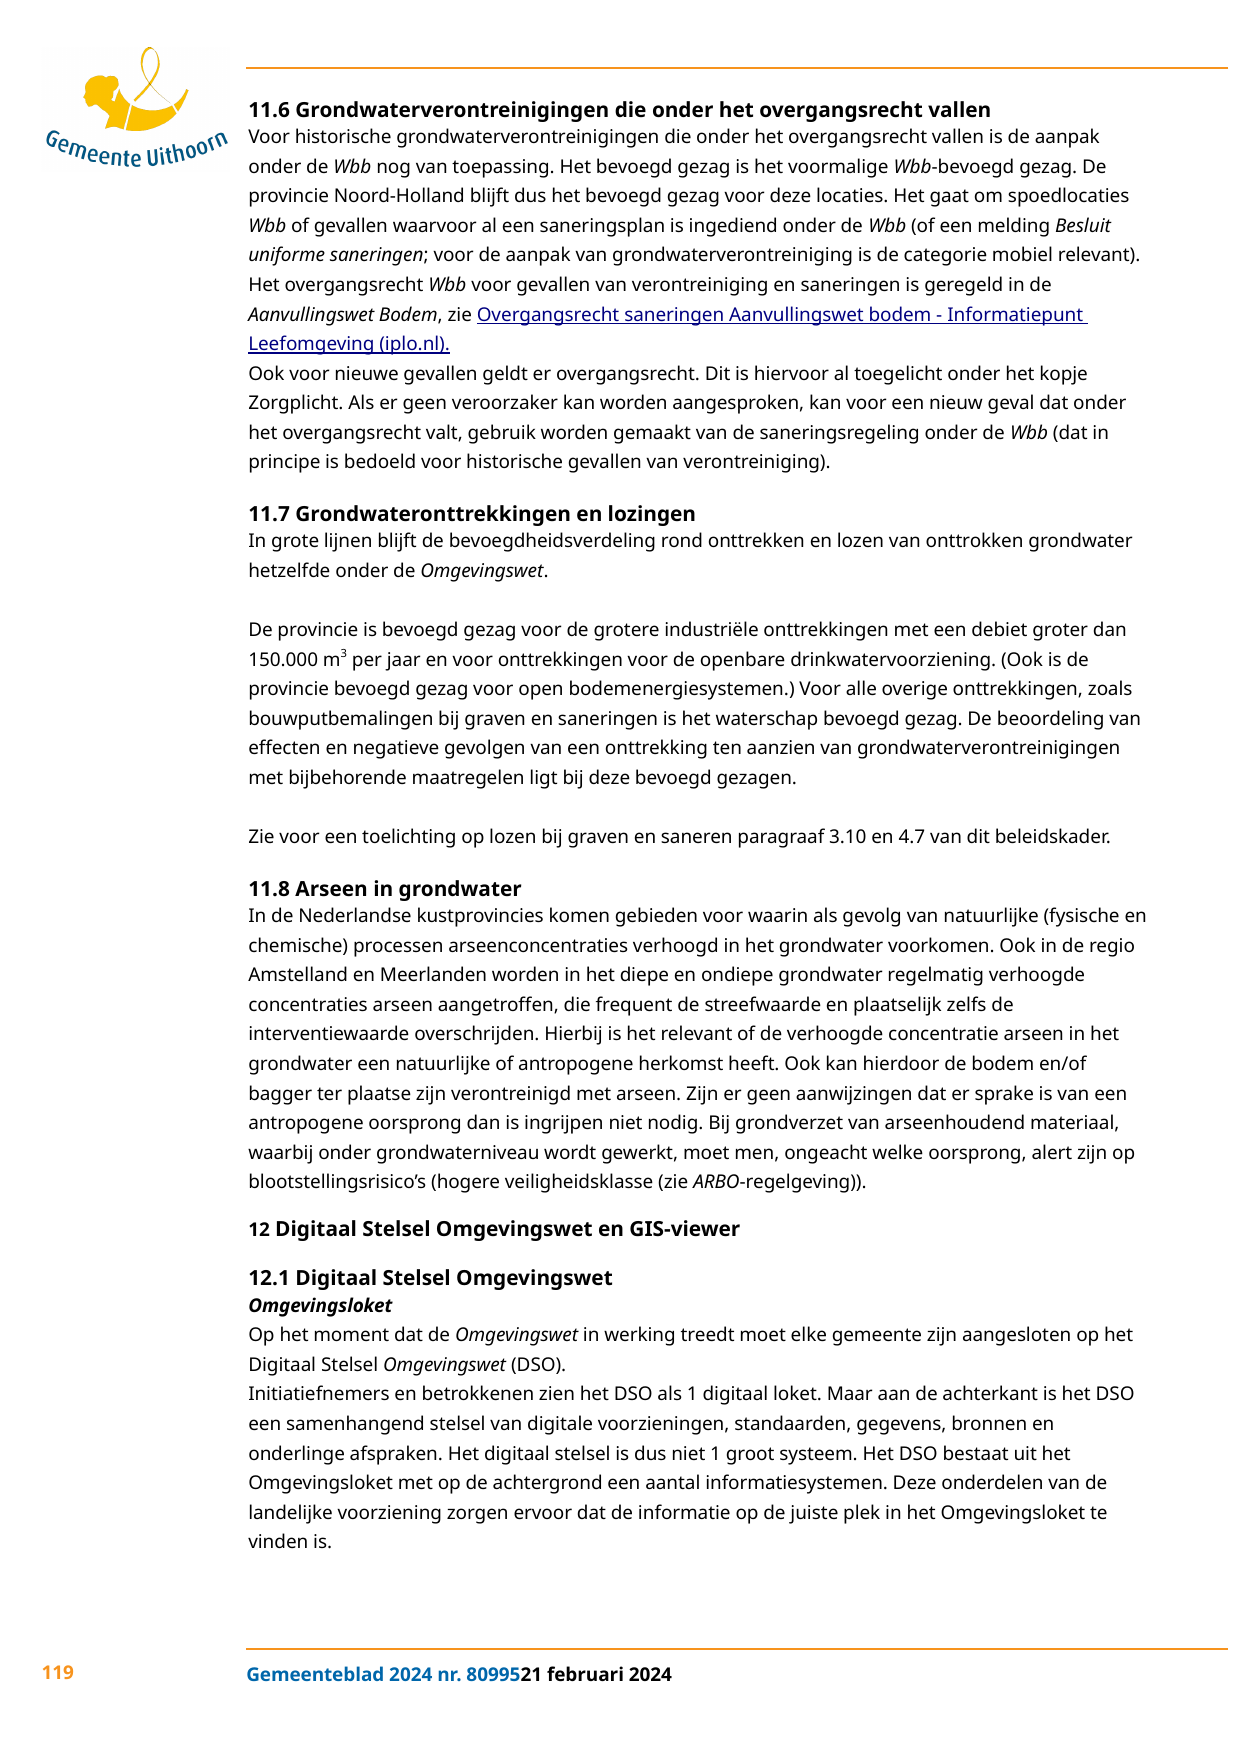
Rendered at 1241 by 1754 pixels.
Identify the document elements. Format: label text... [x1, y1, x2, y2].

text Omgevingsloket [248, 1292, 1152, 1317]
text In de Nederlandse kustprovincies komen gebieden voor waarin als gevolg van natuurlijke (fysische en chemische) processen arseenconcentraties verhoogd in het grondwater voorkomen. Ook in de regio Amstelland en Meerlanden worden in het diepe en ondiepe grondwater regelmatig verhoogde concentraties arseen aangetroffen, die frequent de streefwaarde en plaatselijk zelfs de interventiewaarde overschrijden. Hierbij is het relevant of de verhoogde concentratie arseen in het grondwater een natuurlijke of antropogene herkomst heeft. Ook kan hierdoor de bodem en/of bagger ter plaatse zijn verontreinigd met arseen. Zijn er geen aanwijzingen dat er sprake is van een antropogene oorsprong dan is ingrijpen niet nodig. Bij grondverzet van arseenhoudend materiaal, waarbij onder grondwaterniveau wordt gewerkt, moet men, ongeacht welke oorsprong, alert zijn op blootstellingsrisico’s (hogere veiligheidsklasse (zie ARBO-regelgeving)). [248, 902, 1152, 1194]
text 12.1 Digitaal Stelsel Omgevingswet [248, 1263, 1152, 1292]
text 12 Digitaal Stelsel Omgevingswet en GIS-viewer [248, 1214, 1152, 1242]
text Voor historische grondwaterverontreinigingen die onder het overgangsrecht vallen is de aanpak onder de Wbb nog van toepassing. Het bevoegd gezag is het voormalige Wbb-bevoegd gezag. De provincie Noord-Holland blijft dus het bevoegd gezag voor deze locaties. Het gaat om spoedlocaties Wbb of gevallen waarvoor al een saneringsplan is ingediend onder de Wbb (of een melding Besluit uniforme saneringen; voor de aanpak van grondwaterverontreiniging is de categorie mobiel relevant). Het overgangsrecht Wbb voor gevallen van verontreiniging en saneringen is geregeld in de Aanvullingswet Bodem, zie Overgangsrecht saneringen Aanvullingswet bodem - Informatiepunt Leefomgeving (iplo.nl). [248, 123, 1152, 356]
text Initiatiefnemers en betrokkenen zien het DSO als 1 digitaal loket. Maar aan de achterkant is het DSO een samenhangend stelsel van digitale voorzieningen, standaarden, gegevens, bronnen en onderlinge afspraken. Het digitaal stelsel is dus niet 1 groot systeem. Het DSO bestaat uit het Omgevingsloket met op de achtergrond een aantal informatiesystemen. Deze onderdelen van de landelijke voorziening zorgen ervoor dat de informatie op de juiste plek in het Omgevingsloket te vinden is. [248, 1381, 1152, 1554]
text De provincie is bevoegd gezag voor de grotere industriële onttrekkingen met een debiet groter dan 150.000 m3 per jaar en voor onttrekkingen voor de openbare drinkwatervoorziening. (Ook is de provincie bevoegd gezag voor open bodemenergiesystemen.) Voor alle overige onttrekkingen, zoals bouwputbemalingen bij graven en saneringen is het waterschap bevoegd gezag. De beoordeling van effecten en negatieve gevolgen van een onttrekking ten aanzien van grondwaterverontreinigingen met bijbehorende maatregelen ligt bij deze bevoegd gezagen. [248, 616, 1152, 790]
text 11.8 Arseen in grondwater [248, 874, 1152, 902]
text 11.7 Grondwateronttrekkingen en lozingen [248, 499, 1152, 527]
text In grote lijnen blijft de bevoegdheidsverdeling rond onttrekken en lozen van onttrokken grondwater hetzelfde onder de Omgevingswet. [248, 527, 1152, 583]
text Op het moment dat de Omgevingswet in werking treedt moet elke gemeente zijn aangesloten op het Digitaal Stelsel Omgevingswet (DSO). [248, 1321, 1152, 1377]
text 11.6 Grondwaterverontreinigingen die onder het overgangsrecht vallen [248, 95, 1152, 123]
picture [41, 47, 231, 172]
text Ook voor nieuwe gevallen geldt er overgangsrecht. Dit is hiervoor al toegelicht onder het kopje Zorgplicht. Als er geen veroorzaker kan worden aangesproken, kan voor een nieuw geval dat onder het overgangsrecht valt, gebruik worden gemaakt van de saneringsregeling onder de Wbb (dat in principe is bedoeld voor historische gevallen van verontreiniging). [248, 360, 1152, 474]
text Zie voor een toelichting op lozen bij graven en saneren paragraaf 3.10 en 4.7 van dit beleidskader. [248, 823, 1152, 849]
